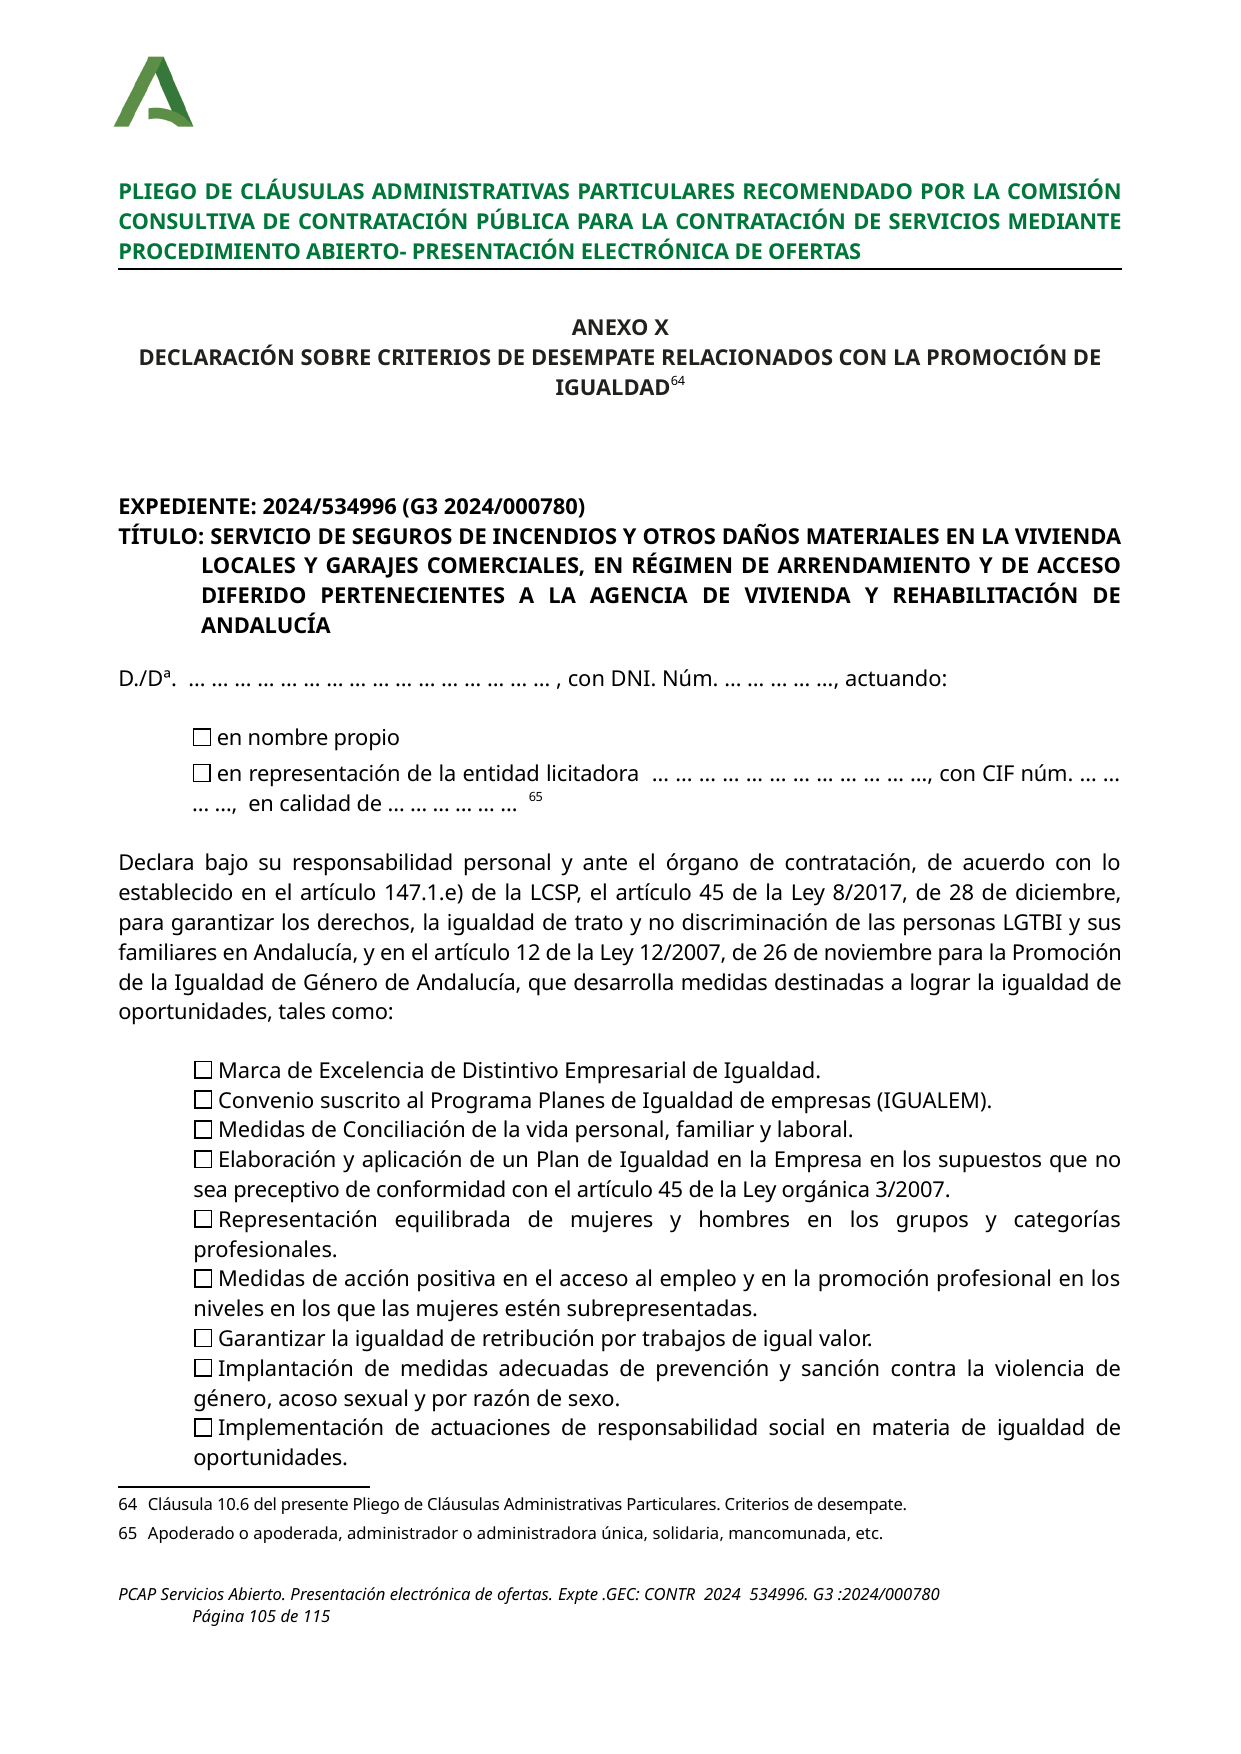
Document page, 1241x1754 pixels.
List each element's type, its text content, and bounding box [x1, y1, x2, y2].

list Medidas de Conciliación de la vida personal, familiar y laboral. [156, 1114, 1122, 1144]
list Implementación de actuaciones de responsabilidad social en materia de igualdad de oportunidades. [156, 1412, 1122, 1472]
text PLIEGO DE CLÁUSULAS ADMINISTRATIVAS PARTICULARES RECOMENDADO POR LA COMISIÓN CONSULTIVA DE CONTRATACIÓN PÚBLICA PARA LA CONTRATACIÓN DE SERVICIOS MEDIANTE PROCEDIMIENTO ABIERTO- PRESENTACIÓN ELECTRÓNICA DE OFERTAS [118, 176, 1122, 268]
text EXPEDIENTE: 2024/534996 (G3 2024/000780) [118, 491, 1122, 521]
text TÍTULO: SERVICIO DE SEGUROS DE INCENDIOS Y OTROS DAÑOS MATERIALES EN LA VIVIENDA LOCALES Y GARAJES COMERCIALES, EN RÉGIMEN DE ARRENDAMIENTO Y DE ACCESO DIFERIDO PERTENECIENTES A LA AGENCIA DE VIVIENDA Y REHABILITACIÓN DE ANDALUCÍA [118, 521, 1122, 640]
picture [109, 52, 198, 131]
text Apoderado o apoderada, administrador o administradora única, solidaria, mancomunada, etc. [118, 1522, 1122, 1544]
text Declara bajo su responsabilidad personal y ante el órgano de contratación, de acuerdo con lo establecido en el artículo 147.1.e) de la LCSP, el artículo 45 de la Ley 8/2017, de 28 de diciembre, para garantizar los derechos, la igualdad de trato y no discriminación de las personas LGTBI y sus familiares en Andalucía, y en el artículo 12 de la Ley 12/2007, de 26 de noviembre para la Promoción de la Igualdad de Género de Andalucía, que desarrolla medidas destinadas a lograr la igualdad de oportunidades, tales como: [118, 847, 1122, 1026]
list Marca de Excelencia de Distintivo Empresarial de Igualdad. [156, 1055, 1122, 1085]
list Elaboración y aplicación de un Plan de Igualdad en la Empresa en los supuestos que no sea preceptivo de conformidad con el artículo 45 de la Ley orgánica 3/2007. [156, 1144, 1122, 1204]
text en representación de la entidad licitadora … … … … … … … … … … … …, con CIF núm. … … … …, en calidad de … … … … … … [192, 758, 1122, 818]
list Medidas de acción positiva en el acceso al empleo y en la promoción profesional en los niveles en los que las mujeres estén subrepresentadas. [156, 1263, 1122, 1323]
list Implantación de medidas adecuadas de prevención y sanción contra la violencia de género, acoso sexual y por razón de sexo. [156, 1353, 1122, 1412]
list Garantizar la igualdad de retribución por trabajos de igual valor. [156, 1323, 1122, 1353]
text D./Dª. … … … … … … … … … … … … … … … … , con DNI. Núm. … … … … …, actuando: [118, 663, 1122, 692]
text DECLARACIÓN SOBRE CRITERIOS DE DESEMPATE RELACIONADOS CON LA PROMOCIÓN DE IGUALDAD [118, 342, 1122, 402]
text Cláusula 10.6 del presente Pliego de Cláusulas Administrativas Particulares. Criterios de desempate. [118, 1493, 1122, 1516]
text en nombre propio [192, 722, 1122, 752]
list Representación equilibrada de mujeres y hombres en los grupos y categorías profesionales. [156, 1204, 1122, 1263]
list Convenio suscrito al Programa Planes de Igualdad de empresas (IGUALEM). [156, 1085, 1122, 1114]
text ANEXO X [118, 312, 1122, 342]
